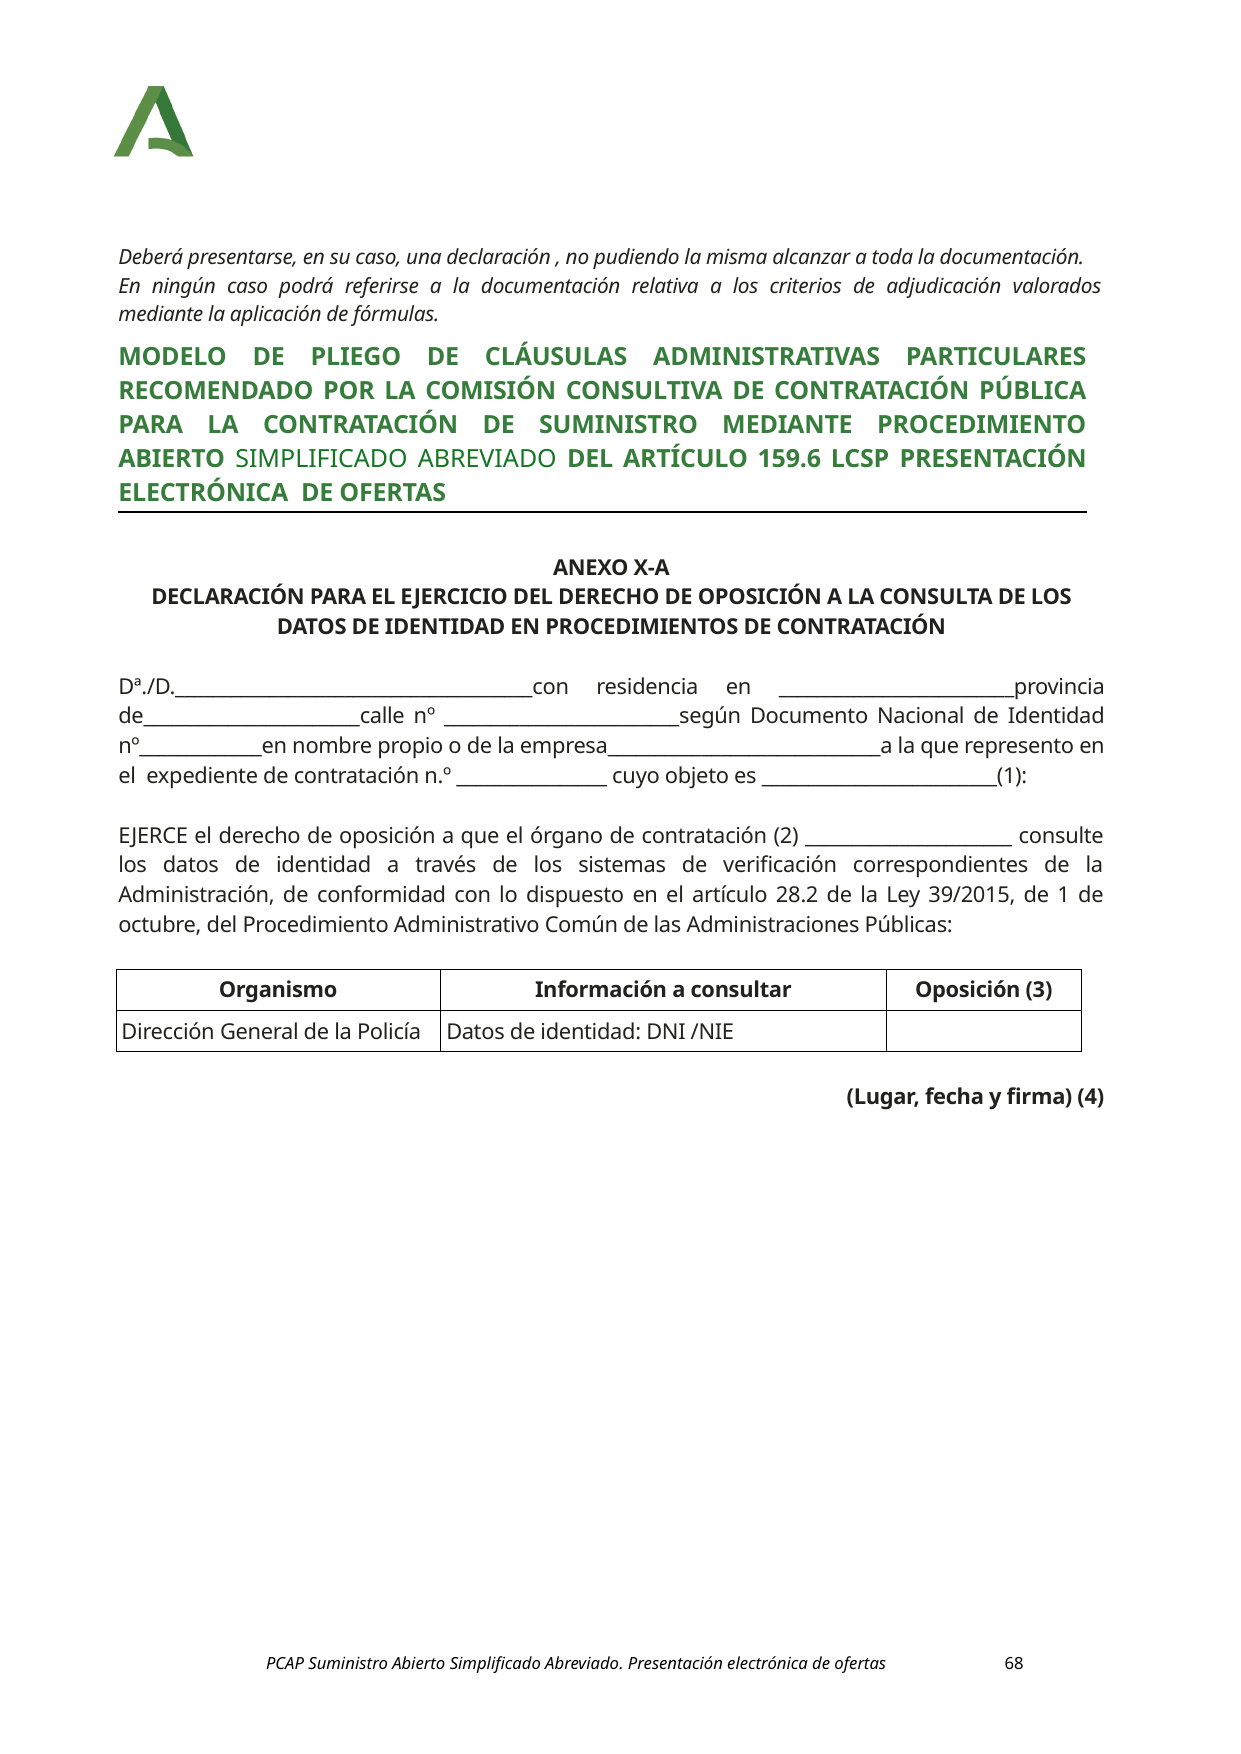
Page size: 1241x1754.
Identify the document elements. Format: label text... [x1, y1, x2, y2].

text (Lugar, fecha y firma) (4) [118, 1081, 1104, 1111]
table_header Organismo [117, 970, 440, 1010]
picture [109, 81, 198, 161]
table_cell Dirección General de la Policía [117, 1011, 440, 1051]
table_cell [887, 1011, 1081, 1051]
text En ningún caso podrá referirse a la documentación relativa a los criterios de adjudicación valorados mediante la aplicación de fórmulas. [118, 271, 1104, 328]
text EJERCE el derecho de oposición a que el órgano de contratación (2) ______________________ consulte los datos de identidad a través de los sistemas de verificación correspondientes de la Administración, de conformidad con lo dispuesto en el artículo 28.2 de la Ley 39/2015, de 1 de octubre, del Procedimiento Administrativo Común de las Administraciones Públicas: [118, 820, 1104, 939]
text Deberá presentarse, en su caso, una declaración , no pudiendo la misma alcanzar a toda la documentación. [118, 242, 1104, 271]
text ANEXO X-A [118, 552, 1104, 581]
text MODELO DE PLIEGO DE CLÁUSULAS ADMINISTRATIVAS PARTICULARES RECOMENDADO POR LA COMISIÓN CONSULTIVA DE CONTRATACIÓN PÚBLICA PARA LA CONTRATACIÓN DE SUMINISTRO MEDIANTE PROCEDIMIENTO ABIERTO SIMPLIFICADO ABREVIADO DEL ARTÍCULO 159.6 LCSP PRESENTACIÓN ELECTRÓNICA DE OFERTAS [118, 338, 1087, 511]
table_cell Datos de identidad: DNI /NIE [441, 1011, 886, 1051]
text Dª./D.______________________________________con residencia en _________________________provincia de_______________________calle nº _________________________según Documento Nacional de Identidad nº_____________en nombre propio o de la empresa_____________________________a la que represento en el expediente de contratación n.º ________________ cuyo objeto es _________________________(1): [118, 671, 1104, 790]
text DECLARACIÓN PARA EL EJERCICIO DEL DERECHO DE OPOSICIÓN A LA CONSULTA DE LOS DATOS DE IDENTIDAD EN PROCEDIMIENTOS DE CONTRATACIÓN [118, 581, 1104, 641]
table_header Información a consultar [441, 970, 886, 1010]
table_header Oposición (3) [887, 970, 1081, 1010]
